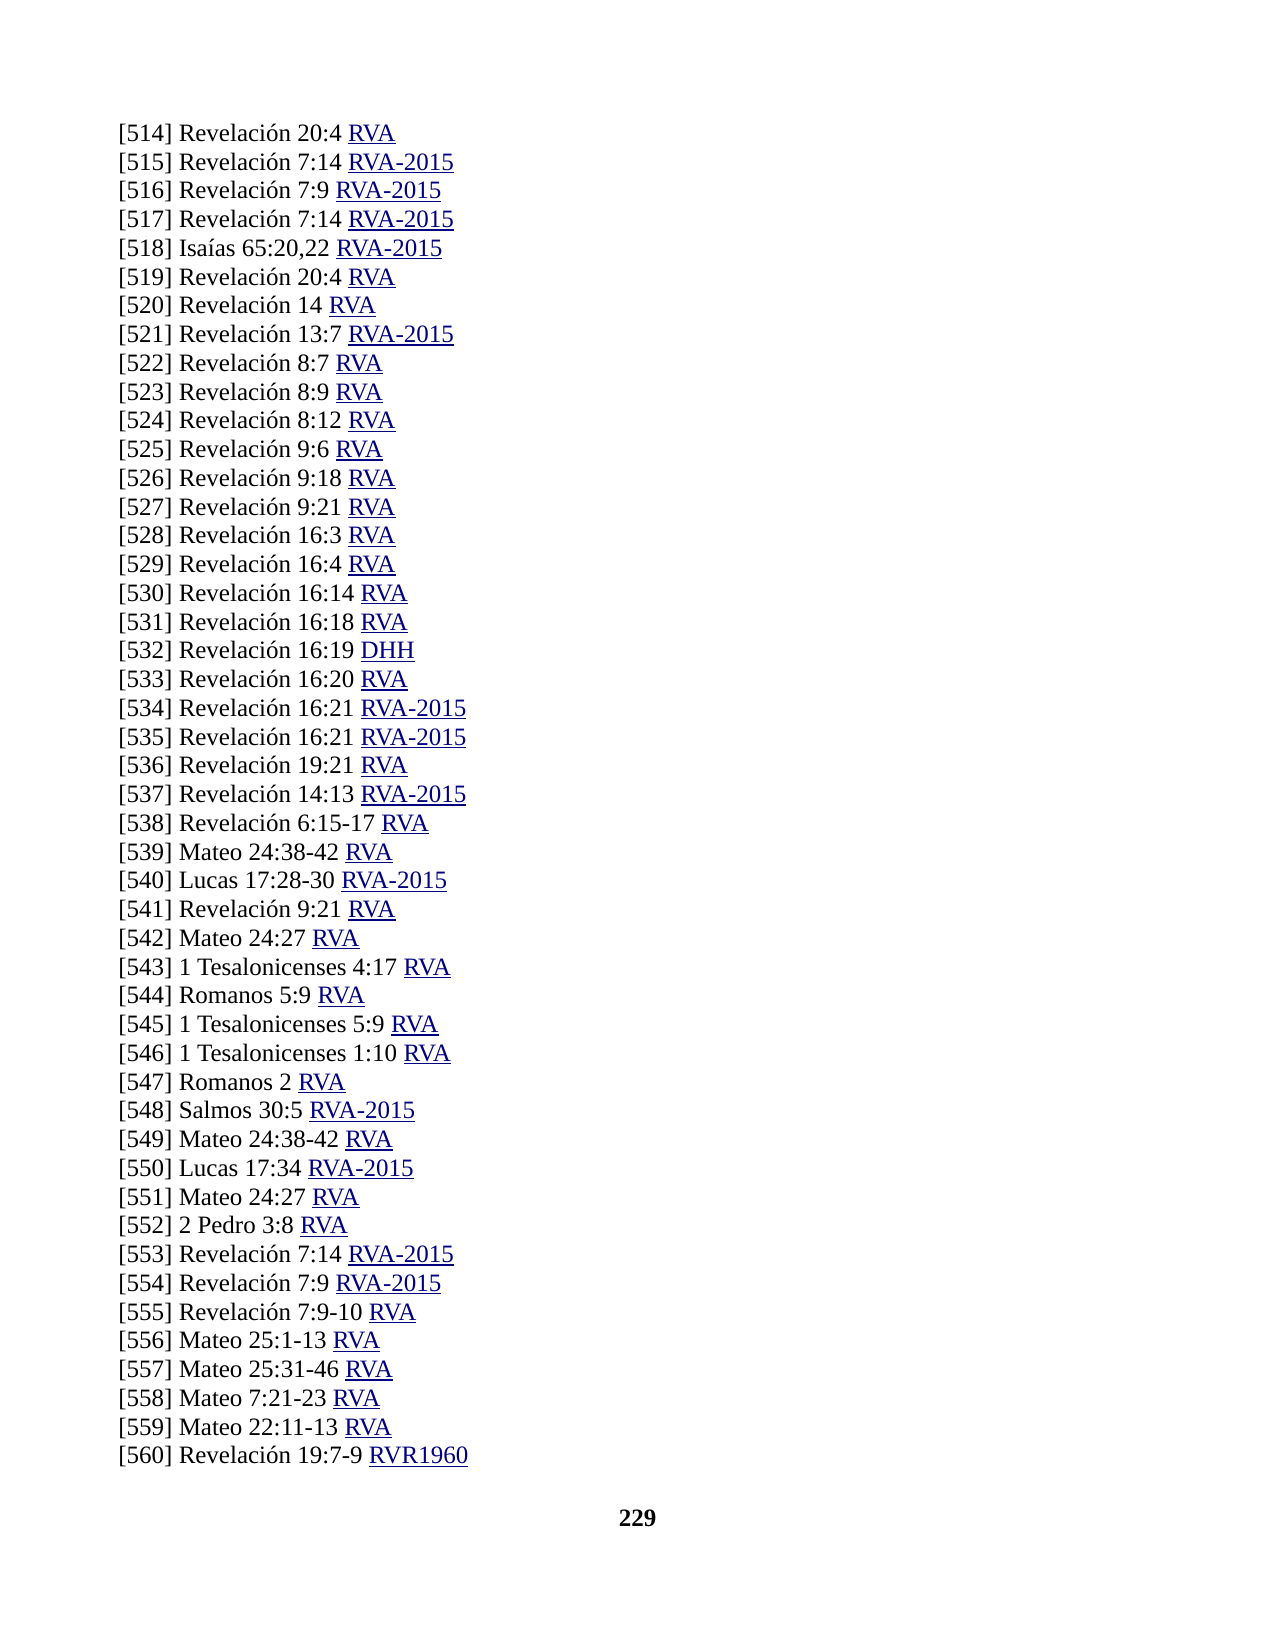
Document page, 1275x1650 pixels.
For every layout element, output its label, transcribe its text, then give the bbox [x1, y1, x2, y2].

text Lucas 17:28-30 RVA-2015 [118, 866, 1157, 894]
text Revelación 8:7 RVA [118, 348, 1157, 377]
text Revelación 16:19 DHH [118, 636, 1157, 664]
text 1 Tesalonicenses 1:10 RVA [118, 1038, 1157, 1067]
text Mateo 24:38-42 RVA [118, 1124, 1157, 1153]
text Mateo 24:27 RVA [118, 1182, 1157, 1211]
text Revelación 16:3 RVA [118, 521, 1157, 549]
text Revelación 6:15-17 RVA [118, 808, 1157, 837]
text Revelación 8:12 RVA [118, 406, 1157, 434]
text Revelación 20:4 RVA [118, 118, 1157, 147]
text 2 Pedro 3:8 RVA [118, 1211, 1157, 1239]
text 1 Tesalonicenses 4:17 RVA [118, 952, 1157, 981]
text Revelación 7:14 RVA-2015 [118, 147, 1157, 176]
text Mateo 24:38-42 RVA [118, 837, 1157, 866]
text Revelación 20:4 RVA [118, 262, 1157, 291]
text Mateo 25:31-46 RVA [118, 1354, 1157, 1383]
text Revelación 16:20 RVA [118, 664, 1157, 693]
text Revelación 19:7-9 RVR1960 [118, 1441, 1157, 1469]
text Revelación 16:14 RVA [118, 578, 1157, 607]
text Salmos 30:5 RVA-2015 [118, 1096, 1157, 1124]
text Revelación 16:21 RVA-2015 [118, 693, 1157, 722]
text Mateo 25:1-13 RVA [118, 1326, 1157, 1354]
text Lucas 17:34 RVA-2015 [118, 1153, 1157, 1182]
text Revelación 9:6 RVA [118, 434, 1157, 463]
text Revelación 7:14 RVA-2015 [118, 204, 1157, 233]
text Revelación 14:13 RVA-2015 [118, 779, 1157, 808]
text Revelación 9:21 RVA [118, 894, 1157, 923]
text Revelación 14 RVA [118, 291, 1157, 319]
text Revelación 7:9-10 RVA [118, 1297, 1157, 1326]
text Revelación 13:7 RVA-2015 [118, 319, 1157, 348]
text Revelación 16:21 RVA-2015 [118, 722, 1157, 751]
text Revelación 7:9 RVA-2015 [118, 176, 1157, 204]
text Revelación 16:18 RVA [118, 607, 1157, 636]
text Mateo 24:27 RVA [118, 923, 1157, 952]
text Revelación 7:14 RVA-2015 [118, 1239, 1157, 1268]
text Revelación 9:18 RVA [118, 463, 1157, 492]
text Mateo 22:11-13 RVA [118, 1412, 1157, 1441]
text Revelación 19:21 RVA [118, 751, 1157, 779]
text Romanos 2 RVA [118, 1067, 1157, 1096]
text Revelación 8:9 RVA [118, 377, 1157, 406]
text Revelación 7:9 RVA-2015 [118, 1268, 1157, 1297]
text Revelación 16:4 RVA [118, 549, 1157, 578]
text 1 Tesalonicenses 5:9 RVA [118, 1009, 1157, 1038]
text Isaías 65:20,22 RVA-2015 [118, 233, 1157, 262]
text Romanos 5:9 RVA [118, 981, 1157, 1009]
text Mateo 7:21-23 RVA [118, 1383, 1157, 1412]
text Revelación 9:21 RVA [118, 492, 1157, 521]
